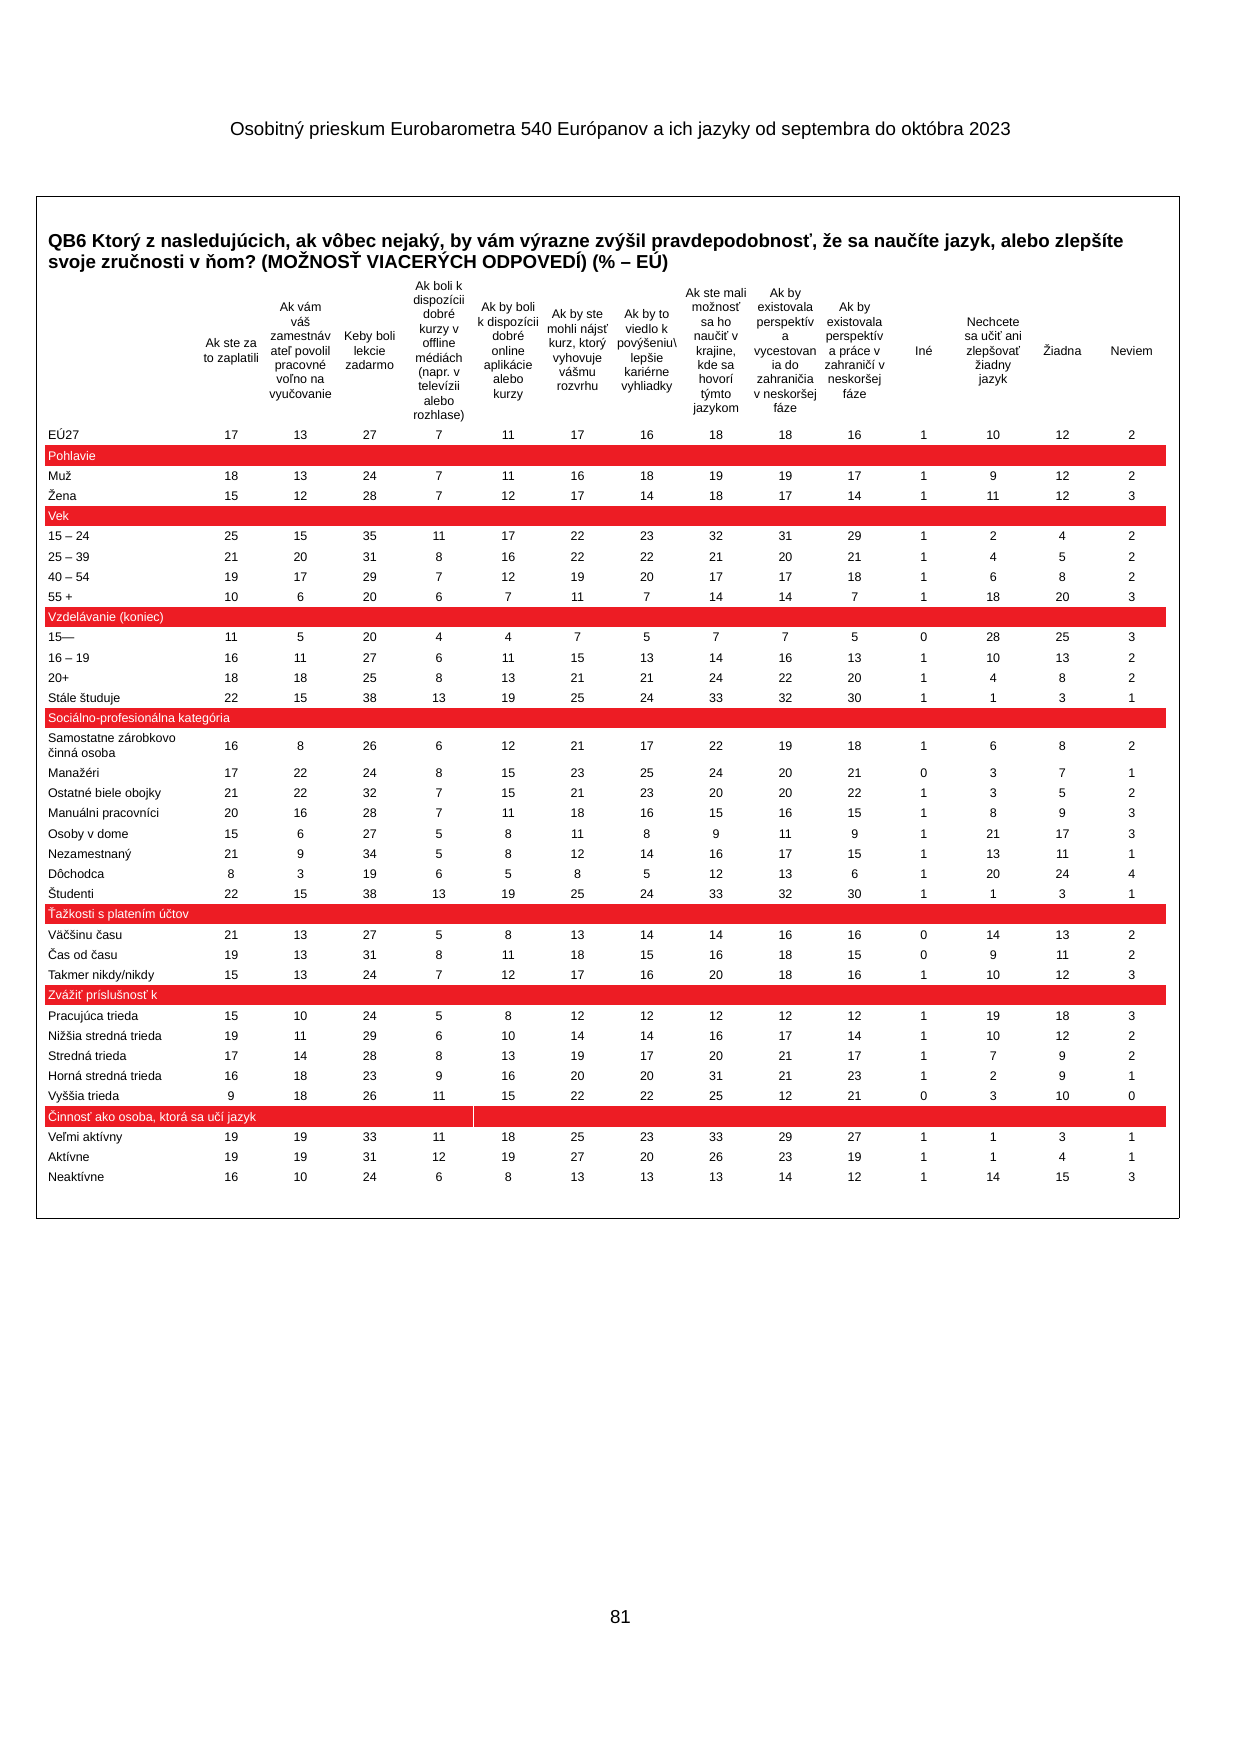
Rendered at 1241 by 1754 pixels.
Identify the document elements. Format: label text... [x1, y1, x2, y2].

table_cell 7 [404, 567, 473, 587]
table_cell 12 [751, 1086, 820, 1106]
table_cell 7 [820, 587, 889, 607]
table_cell [889, 607, 958, 627]
table_cell 3 [1097, 803, 1166, 823]
table_cell 8 [404, 1046, 473, 1066]
table_cell 3 [1028, 1127, 1097, 1147]
table_cell 19 [266, 1147, 335, 1167]
table_cell 5 [612, 864, 681, 884]
table_cell 1 [1097, 1147, 1166, 1167]
table_cell 14 [543, 1026, 612, 1046]
table_cell 24 [681, 668, 751, 688]
table_cell 17 [196, 763, 266, 783]
table_cell 1 [958, 688, 1028, 708]
table_cell 18 [751, 425, 820, 445]
table_cell 8 [474, 844, 543, 864]
table_cell 12 [1028, 425, 1097, 445]
table_cell [958, 1106, 1028, 1127]
table_cell Študenti [45, 884, 196, 904]
table_cell 13 [958, 844, 1028, 864]
table_cell 13 [266, 466, 335, 486]
table_cell 3 [1097, 965, 1166, 985]
table_cell 3 [1097, 627, 1166, 647]
table_cell 1 [889, 1167, 958, 1187]
table_cell Stále študuje [45, 688, 196, 708]
table_cell 3 [958, 783, 1028, 803]
table_cell 9 [1028, 803, 1097, 823]
table_cell 18 [266, 1066, 335, 1086]
table_cell 32 [335, 783, 404, 803]
table_cell 31 [335, 1147, 404, 1167]
table_cell 8 [404, 763, 473, 783]
table_cell 10 [958, 425, 1028, 445]
table_cell Horná stredná trieda [45, 1066, 196, 1086]
table_cell 15 [820, 803, 889, 823]
table_cell 2 [1097, 945, 1166, 965]
table_cell Žiadna [1028, 276, 1097, 425]
table_cell 22 [751, 668, 820, 688]
table_cell 20 [543, 1066, 612, 1086]
table_cell 1 [1097, 1127, 1166, 1147]
table_cell 19 [474, 688, 543, 708]
table_cell 11 [543, 824, 612, 844]
table_cell 17 [751, 844, 820, 864]
table_cell [612, 1106, 681, 1127]
table_cell Stredná trieda [45, 1046, 196, 1066]
table_cell 8 [1028, 728, 1097, 763]
table_cell 14 [612, 844, 681, 864]
table_cell 17 [751, 567, 820, 587]
table_cell 9 [820, 824, 889, 844]
table_cell 0 [889, 945, 958, 965]
table_cell 1 [889, 466, 958, 486]
table_cell 11 [1028, 945, 1097, 965]
table_cell 13 [266, 965, 335, 985]
table_cell 14 [612, 925, 681, 945]
table_cell [889, 985, 958, 1005]
table_cell 16 [266, 803, 335, 823]
table_cell Ak ste mali možnosť sa ho naučiť v krajine, kde sa hovorí týmto jazykom [681, 276, 751, 425]
table_cell 7 [474, 587, 543, 607]
table_cell 3 [1097, 587, 1166, 607]
table_cell 8 [266, 728, 335, 763]
table_cell 13 [612, 1167, 681, 1187]
table_cell 15 [474, 763, 543, 783]
table_cell 38 [335, 688, 404, 708]
table_cell [681, 1106, 751, 1127]
table_cell 23 [543, 763, 612, 783]
table_cell 21 [751, 1046, 820, 1066]
table_cell 3 [1097, 1167, 1166, 1187]
table_cell 18 [474, 1127, 543, 1147]
table_cell 7 [404, 803, 473, 823]
table_cell [1097, 904, 1166, 924]
table_cell 12 [474, 567, 543, 587]
table_cell 33 [335, 1127, 404, 1147]
table_cell 25 [612, 763, 681, 783]
table_cell Ak ste za to zaplatili [196, 276, 266, 425]
table_cell 19 [335, 864, 404, 884]
table_cell 22 [196, 688, 266, 708]
table_cell 14 [751, 1167, 820, 1187]
table_cell 5 [266, 627, 335, 647]
table_cell 33 [681, 884, 751, 904]
table_cell 2 [1097, 728, 1166, 763]
table_cell 21 [820, 546, 889, 567]
table_cell 23 [751, 1147, 820, 1167]
table_cell 2 [1097, 668, 1166, 688]
table_cell 11 [474, 945, 543, 965]
table_cell 13 [751, 864, 820, 884]
table_cell 24 [335, 763, 404, 783]
table_cell 16 [612, 965, 681, 985]
table_cell 19 [196, 567, 266, 587]
table_cell 2 [1097, 925, 1166, 945]
table_cell 25 [681, 1086, 751, 1106]
table_cell 16 [196, 728, 266, 763]
table_cell [751, 1106, 820, 1127]
table_cell 6 [404, 587, 473, 607]
table_cell 17 [751, 1026, 820, 1046]
table_cell 12 [681, 1005, 751, 1026]
table_cell [751, 904, 820, 924]
table_cell Keby boli lekcie zadarmo [335, 276, 404, 425]
table_cell 16 [196, 1167, 266, 1187]
table_cell 8 [612, 824, 681, 844]
table_cell Vek [45, 506, 751, 526]
table_cell 16 [751, 648, 820, 668]
table_cell 13 [266, 945, 335, 965]
table_cell 32 [751, 884, 820, 904]
table_cell [1028, 708, 1097, 728]
table_cell 27 [335, 824, 404, 844]
table_cell 0 [889, 627, 958, 647]
table_cell 5 [404, 1005, 473, 1026]
table_cell [1097, 445, 1166, 466]
table_cell 23 [820, 1066, 889, 1086]
table_cell 0 [889, 763, 958, 783]
table_cell Činnosť ako osoba, ktorá sa učí jazyk [45, 1106, 473, 1127]
table_cell 3 [1028, 884, 1097, 904]
table_cell 11 [404, 1127, 473, 1147]
table_cell 22 [681, 728, 751, 763]
table_cell Manažéri [45, 763, 196, 783]
table_cell 14 [958, 1167, 1028, 1187]
table_cell 11 [474, 803, 543, 823]
table_cell 17 [820, 466, 889, 486]
table_cell 32 [681, 526, 751, 546]
table_cell 25 [196, 526, 266, 546]
table_cell 20 [681, 783, 751, 803]
table_cell 20 [335, 627, 404, 647]
table_cell 15 [196, 965, 266, 985]
table_cell 1 [889, 1026, 958, 1046]
table_cell 7 [543, 627, 612, 647]
table_cell 18 [543, 945, 612, 965]
table_cell 15 [612, 945, 681, 965]
table_cell 12 [474, 486, 543, 506]
table_cell 15 [196, 824, 266, 844]
table_cell 8 [1028, 567, 1097, 587]
table_cell 17 [474, 526, 543, 546]
table_cell 11 [404, 526, 473, 546]
table_cell 16 [543, 466, 612, 486]
table_cell 25 [1028, 627, 1097, 647]
table_cell 6 [404, 864, 473, 884]
table_cell 21 [543, 783, 612, 803]
table_cell 19 [474, 884, 543, 904]
table_cell 15 [196, 486, 266, 506]
table_cell 31 [335, 546, 404, 567]
table_cell Nechcete sa učiť ani zlepšovať žiadny jazyk [958, 276, 1028, 425]
table_cell 10 [266, 1167, 335, 1187]
table_cell 21 [820, 763, 889, 783]
table_cell 1 [889, 965, 958, 985]
table_cell 24 [335, 466, 404, 486]
table_cell 18 [751, 965, 820, 985]
table_cell 18 [543, 803, 612, 823]
table_cell 4 [474, 627, 543, 647]
table_cell 15 [1028, 1167, 1097, 1187]
table_cell 1 [889, 1147, 958, 1167]
table_cell 7 [404, 466, 473, 486]
table_cell Ak vám váš zamestnávateľ povolil pracovné voľno na vyučovanie [266, 276, 335, 425]
table_cell 7 [1028, 763, 1097, 783]
table_cell 22 [266, 783, 335, 803]
table_cell 19 [474, 1147, 543, 1167]
table_cell 2 [958, 526, 1028, 546]
table_cell 7 [404, 965, 473, 985]
table_cell [1097, 708, 1166, 728]
table_cell 12 [1028, 1026, 1097, 1046]
table_cell 20 [612, 567, 681, 587]
table_cell 21 [196, 925, 266, 945]
table_cell 22 [612, 1086, 681, 1106]
table_cell [1097, 506, 1166, 526]
table_cell 2 [1097, 466, 1166, 486]
table_cell 7 [612, 587, 681, 607]
table_cell 11 [404, 1086, 473, 1106]
table_cell 1 [889, 546, 958, 567]
table_cell 6 [820, 864, 889, 884]
table_cell 22 [612, 546, 681, 567]
table_cell [958, 708, 1028, 728]
table_cell 13 [820, 648, 889, 668]
table_cell [958, 607, 1028, 627]
table_cell Ak by existovala perspektíva práce v zahraničí v neskoršej fáze [820, 276, 889, 425]
table_cell 11 [474, 425, 543, 445]
table_cell 1 [958, 1127, 1028, 1147]
table_cell 19 [196, 945, 266, 965]
table_cell 11 [1028, 844, 1097, 864]
table_cell 13 [474, 1046, 543, 1066]
table_cell 19 [266, 1127, 335, 1147]
table_cell 29 [335, 567, 404, 587]
table_cell Osoby v dome [45, 824, 196, 844]
table_cell [958, 506, 1028, 526]
table_cell 17 [681, 567, 751, 587]
table_cell 17 [820, 1046, 889, 1066]
table_cell 11 [266, 1026, 335, 1046]
table_cell 11 [266, 648, 335, 668]
table_cell Ak boli k dispozícii dobré kurzy v offline médiách (napr. v televízii alebo rozhlase) [404, 276, 473, 425]
table_cell Pracujúca trieda [45, 1005, 196, 1026]
table_cell 17 [1028, 824, 1097, 844]
table_cell 35 [335, 526, 404, 546]
table_cell 8 [404, 945, 473, 965]
table_cell 8 [404, 668, 473, 688]
table_cell 16 [751, 803, 820, 823]
table_cell 20 [751, 763, 820, 783]
table_cell 9 [404, 1066, 473, 1086]
table_cell 21 [543, 728, 612, 763]
table_cell 4 [1028, 1147, 1097, 1167]
table_cell 3 [1097, 486, 1166, 506]
table_cell 33 [681, 1127, 751, 1147]
table_cell 9 [1028, 1066, 1097, 1086]
table_cell 11 [751, 824, 820, 844]
table_cell 19 [958, 1005, 1028, 1026]
table_cell 29 [820, 526, 889, 546]
table_cell 2 [1097, 526, 1166, 546]
table_cell 22 [543, 1086, 612, 1106]
table_cell 26 [335, 1086, 404, 1106]
table_cell 15 [266, 884, 335, 904]
table_cell 5 [404, 824, 473, 844]
table_cell 20 [958, 864, 1028, 884]
table_cell 29 [751, 1127, 820, 1147]
table_cell 10 [1028, 1086, 1097, 1106]
table_cell [889, 708, 958, 728]
table_cell 16 [474, 546, 543, 567]
table_cell [1028, 904, 1097, 924]
table_cell [751, 985, 820, 1005]
table_cell 12 [543, 844, 612, 864]
table_cell Veľmi aktívny [45, 1127, 196, 1147]
table_cell 20 [612, 1066, 681, 1086]
table_cell Neviem [1097, 276, 1166, 425]
table_cell 5 [404, 925, 473, 945]
table_cell [958, 985, 1028, 1005]
table_cell Ak by existovala perspektíva vycestovania do zahraničia v neskoršej fáze [751, 276, 820, 425]
table_cell 9 [1028, 1046, 1097, 1066]
table_cell 7 [681, 627, 751, 647]
table_cell 9 [266, 844, 335, 864]
table_cell 1 [1097, 688, 1166, 708]
table_cell 18 [820, 728, 889, 763]
table_cell 1 [889, 783, 958, 803]
table_cell 5 [612, 627, 681, 647]
table_cell 20 [751, 783, 820, 803]
table_cell 9 [958, 945, 1028, 965]
table_cell 23 [612, 783, 681, 803]
table_cell 29 [335, 1026, 404, 1046]
table_cell 23 [335, 1066, 404, 1086]
table_cell 25 [335, 668, 404, 688]
table_cell 18 [266, 668, 335, 688]
table_cell 1 [1097, 884, 1166, 904]
table_cell 22 [266, 763, 335, 783]
table_cell 12 [681, 864, 751, 884]
table_cell 17 [196, 1046, 266, 1066]
table_cell 17 [196, 425, 266, 445]
table_cell 10 [958, 965, 1028, 985]
table_cell 1 [1097, 844, 1166, 864]
table_cell 14 [681, 587, 751, 607]
table_cell 21 [612, 668, 681, 688]
table_cell 24 [335, 1167, 404, 1187]
table_cell [1028, 1106, 1097, 1127]
table_cell 23 [612, 1127, 681, 1147]
table_cell 27 [820, 1127, 889, 1147]
table_cell 1 [889, 648, 958, 668]
table_cell 18 [266, 1086, 335, 1106]
table_cell 0 [889, 1086, 958, 1106]
table_cell EÚ27 [45, 425, 196, 445]
table_cell 11 [196, 627, 266, 647]
table_cell 3 [1028, 688, 1097, 708]
table_cell 1 [958, 884, 1028, 904]
table_cell 20 [751, 546, 820, 567]
table_cell 20 [266, 546, 335, 567]
table_cell 28 [958, 627, 1028, 647]
table_cell 0 [889, 925, 958, 945]
table_cell 15 [543, 648, 612, 668]
table_cell 31 [751, 526, 820, 546]
table_cell 26 [335, 728, 404, 763]
table_cell 19 [543, 1046, 612, 1066]
table_cell 9 [681, 824, 751, 844]
table_cell 6 [404, 1026, 473, 1046]
table_cell [820, 445, 889, 466]
table_cell 1 [889, 486, 958, 506]
table_cell 1 [889, 844, 958, 864]
table_cell 19 [751, 728, 820, 763]
table_cell [820, 985, 889, 1005]
table_cell 28 [335, 803, 404, 823]
table_cell Pohlavie [45, 445, 820, 466]
table_cell 25 [543, 1127, 612, 1147]
table_cell Ak by boli k dispozícii dobré online aplikácie alebo kurzy [474, 276, 543, 425]
table_cell 15 [820, 844, 889, 864]
table_cell 20 [1028, 587, 1097, 607]
table_cell Aktívne [45, 1147, 196, 1167]
table_cell Nižšia stredná trieda [45, 1026, 196, 1046]
table_cell 1 [889, 1127, 958, 1147]
table_cell 2 [1097, 567, 1166, 587]
table_cell 21 [958, 824, 1028, 844]
table_cell 1 [889, 526, 958, 546]
table_cell 15 [196, 1005, 266, 1026]
table_cell 24 [335, 965, 404, 985]
table_cell 14 [681, 925, 751, 945]
table_cell 16 [681, 1026, 751, 1046]
table_cell 1 [889, 587, 958, 607]
table_cell 13 [681, 1167, 751, 1187]
table_cell 6 [266, 824, 335, 844]
table_cell 14 [612, 486, 681, 506]
table_cell 15 [820, 945, 889, 965]
table_cell 22 [543, 526, 612, 546]
table_cell 15 [474, 1086, 543, 1106]
table_cell 2 [1097, 1046, 1166, 1066]
table_cell 20 [681, 1046, 751, 1066]
table_cell 3 [266, 864, 335, 884]
table_cell [820, 506, 889, 526]
table_cell 8 [474, 1005, 543, 1026]
table_cell Ťažkosti s platením účtov [45, 904, 751, 924]
table_cell 2 [1097, 425, 1166, 445]
table_cell Väčšinu času [45, 925, 196, 945]
table_cell 12 [820, 1005, 889, 1026]
table_cell 31 [681, 1066, 751, 1086]
table_cell 1 [889, 688, 958, 708]
table_cell Ak by to viedlo k povýšeniu\lepšie kariérne vyhliadky [612, 276, 681, 425]
table_cell 3 [1097, 824, 1166, 844]
table_cell 21 [543, 668, 612, 688]
table_cell 14 [958, 925, 1028, 945]
table_cell 5 [1028, 546, 1097, 567]
table_cell 27 [543, 1147, 612, 1167]
table_cell 10 [474, 1026, 543, 1046]
table_cell 25 – 39 [45, 546, 196, 567]
table_cell [1097, 985, 1166, 1005]
table_cell 4 [958, 546, 1028, 567]
table_cell 27 [335, 925, 404, 945]
table_cell 16 [681, 844, 751, 864]
table_cell 12 [404, 1147, 473, 1167]
table_cell 55 + [45, 587, 196, 607]
table_cell 7 [751, 627, 820, 647]
table_cell 22 [820, 783, 889, 803]
table_cell 2 [1097, 546, 1166, 567]
table_cell [1097, 607, 1166, 627]
table_cell 26 [681, 1147, 751, 1167]
table_cell 14 [266, 1046, 335, 1066]
table_cell 8 [474, 1167, 543, 1187]
table_cell 8 [474, 925, 543, 945]
table_cell 12 [474, 965, 543, 985]
table_cell Dôchodca [45, 864, 196, 884]
table_cell 19 [196, 1026, 266, 1046]
table_cell 9 [196, 1086, 266, 1106]
table_cell 12 [266, 486, 335, 506]
table_cell 6 [958, 567, 1028, 587]
table_cell 24 [335, 1005, 404, 1026]
table_cell 13 [266, 425, 335, 445]
table_cell Ak by ste mohli nájsť kurz, ktorý vyhovuje vášmu rozvrhu [543, 276, 612, 425]
table_cell Vyššia trieda [45, 1086, 196, 1106]
table_cell 11 [958, 486, 1028, 506]
table_cell 1 [889, 1046, 958, 1066]
table_cell 14 [681, 648, 751, 668]
table_cell 19 [543, 567, 612, 587]
table_cell 15 [266, 526, 335, 546]
table_cell 10 [196, 587, 266, 607]
table_cell 24 [612, 884, 681, 904]
table_cell 21 [196, 783, 266, 803]
table_cell 9 [958, 466, 1028, 486]
table_cell 1 [889, 1005, 958, 1026]
table_cell 18 [820, 567, 889, 587]
table_cell 13 [543, 925, 612, 945]
table_cell 34 [335, 844, 404, 864]
table_cell 5 [1028, 783, 1097, 803]
table_cell 30 [820, 884, 889, 904]
table_cell 13 [543, 1167, 612, 1187]
table_cell 1 [889, 668, 958, 688]
table_cell 10 [266, 1005, 335, 1026]
table_cell 33 [681, 688, 751, 708]
table_cell 11 [474, 466, 543, 486]
table_cell Vzdelávanie (koniec) [45, 607, 751, 627]
table_cell [1028, 445, 1097, 466]
table_cell 15 [474, 783, 543, 803]
table_cell 16 [196, 648, 266, 668]
table_cell 18 [612, 466, 681, 486]
table_cell Neaktívne [45, 1167, 196, 1187]
table_cell 7 [404, 783, 473, 803]
table_cell 6 [404, 1167, 473, 1187]
table_cell [1097, 1106, 1166, 1127]
table_cell 18 [681, 486, 751, 506]
table_cell 1 [889, 425, 958, 445]
table_cell 4 [1097, 864, 1166, 884]
table_cell 11 [474, 648, 543, 668]
table_cell 19 [681, 466, 751, 486]
table_cell 3 [958, 763, 1028, 783]
table_cell 17 [751, 486, 820, 506]
table_cell 16 [751, 925, 820, 945]
table_cell 21 [820, 1086, 889, 1106]
table_cell 17 [612, 728, 681, 763]
table_cell 16 [820, 925, 889, 945]
table_cell 13 [1028, 648, 1097, 668]
table_cell 1 [889, 728, 958, 763]
table_cell 14 [820, 1026, 889, 1046]
table_cell 22 [196, 884, 266, 904]
table_cell 17 [266, 567, 335, 587]
table_cell [751, 607, 820, 627]
table_cell 1 [1097, 1066, 1166, 1086]
table_cell 11 [543, 587, 612, 607]
table_cell [820, 1106, 889, 1127]
table_cell 17 [543, 486, 612, 506]
table_cell [820, 708, 889, 728]
table_cell 15— [45, 627, 196, 647]
table_cell 16 [196, 1066, 266, 1086]
table_cell Čas od času [45, 945, 196, 965]
table_cell 14 [820, 486, 889, 506]
table_cell 8 [404, 546, 473, 567]
table_cell 19 [196, 1147, 266, 1167]
table_cell Ostatné biele obojky [45, 783, 196, 803]
table_cell 3 [1097, 1005, 1166, 1026]
table_cell 16 [820, 425, 889, 445]
table_cell 1 [889, 864, 958, 884]
table_cell 13 [474, 668, 543, 688]
table_cell 13 [404, 688, 473, 708]
table_cell 16 [474, 1066, 543, 1086]
table_cell 6 [958, 728, 1028, 763]
table_cell 5 [474, 864, 543, 884]
table_cell Muž [45, 466, 196, 486]
table_cell 12 [474, 728, 543, 763]
table_cell 15 [266, 688, 335, 708]
table_cell 12 [751, 1005, 820, 1026]
table_cell 6 [266, 587, 335, 607]
table_cell 4 [1028, 526, 1097, 546]
table_cell 2 [1097, 1026, 1166, 1046]
table_cell 5 [404, 844, 473, 864]
table_cell [889, 506, 958, 526]
table_cell 7 [404, 486, 473, 506]
table_cell 14 [751, 587, 820, 607]
table_cell 7 [404, 425, 473, 445]
table_cell 0 [1097, 1086, 1166, 1106]
table_cell 2 [958, 1066, 1028, 1086]
table_cell [958, 445, 1028, 466]
table_cell 18 [681, 425, 751, 445]
table_cell 12 [543, 1005, 612, 1026]
table_cell [751, 506, 820, 526]
table_cell 12 [612, 1005, 681, 1026]
table_cell 18 [958, 587, 1028, 607]
table_cell 12 [820, 1167, 889, 1187]
table_cell 32 [751, 688, 820, 708]
table_cell 38 [335, 884, 404, 904]
table_cell Iné [889, 276, 958, 425]
table_cell 18 [196, 466, 266, 486]
table_cell 12 [1028, 965, 1097, 985]
table_cell 16 [681, 945, 751, 965]
table_cell 8 [958, 803, 1028, 823]
table_cell 5 [820, 627, 889, 647]
table_cell 24 [1028, 864, 1097, 884]
table_cell 24 [681, 763, 751, 783]
table_cell Žena [45, 486, 196, 506]
table_cell 21 [681, 546, 751, 567]
table_cell 13 [266, 925, 335, 945]
table_cell 1 [889, 824, 958, 844]
table_cell [958, 904, 1028, 924]
table_cell 20+ [45, 668, 196, 688]
table_cell 27 [335, 648, 404, 668]
table_cell 6 [404, 648, 473, 668]
table_cell 1 [889, 803, 958, 823]
table_cell 1 [889, 884, 958, 904]
table_cell [474, 1106, 543, 1127]
table_cell 19 [751, 466, 820, 486]
table_cell 21 [751, 1066, 820, 1086]
table_cell 8 [474, 824, 543, 844]
table_cell [1028, 607, 1097, 627]
table_cell 7 [958, 1046, 1028, 1066]
table_cell 19 [820, 1147, 889, 1167]
table_cell 8 [543, 864, 612, 884]
table_cell 6 [404, 728, 473, 763]
table_cell 4 [958, 668, 1028, 688]
table_cell 3 [958, 1086, 1028, 1106]
table_cell 21 [196, 844, 266, 864]
table_cell 17 [543, 965, 612, 985]
table_cell 8 [196, 864, 266, 884]
table_cell [889, 1106, 958, 1127]
table_cell [45, 276, 196, 425]
table_cell 16 – 19 [45, 648, 196, 668]
table_cell 24 [612, 688, 681, 708]
table_cell 20 [820, 668, 889, 688]
table_cell 16 [612, 803, 681, 823]
table_cell Zvážiť príslušnosť k [45, 985, 751, 1005]
table_cell [1028, 506, 1097, 526]
table_cell 2 [1097, 648, 1166, 668]
table_cell 17 [612, 1046, 681, 1066]
table_cell 12 [1028, 486, 1097, 506]
table_cell 10 [958, 648, 1028, 668]
table_cell 12 [1028, 466, 1097, 486]
table_cell 18 [1028, 1005, 1097, 1026]
table_cell 13 [1028, 925, 1097, 945]
table_cell 28 [335, 1046, 404, 1066]
table_cell [820, 607, 889, 627]
table_cell 8 [1028, 668, 1097, 688]
table_cell 20 [681, 965, 751, 985]
table_cell Sociálno-profesionálna kategória [45, 708, 820, 728]
table_cell 20 [612, 1147, 681, 1167]
table_cell 18 [196, 668, 266, 688]
table_cell 13 [612, 648, 681, 668]
table_cell Samostatne zárobkovo činná osoba [45, 728, 196, 763]
table_cell 28 [335, 486, 404, 506]
table_cell 13 [404, 884, 473, 904]
table_cell 27 [335, 425, 404, 445]
table_cell [889, 904, 958, 924]
table_cell [1028, 985, 1097, 1005]
table_cell 20 [196, 803, 266, 823]
table_cell Takmer nikdy/nikdy [45, 965, 196, 985]
table_cell 4 [404, 627, 473, 647]
table_cell 23 [612, 526, 681, 546]
table_cell 16 [612, 425, 681, 445]
table_cell 15 [681, 803, 751, 823]
table_cell 1 [889, 567, 958, 587]
table_cell 16 [820, 965, 889, 985]
table_cell 18 [751, 945, 820, 965]
table_cell 1 [958, 1147, 1028, 1167]
table_cell 17 [543, 425, 612, 445]
table_cell 20 [335, 587, 404, 607]
table_cell 10 [958, 1026, 1028, 1046]
table_cell 25 [543, 884, 612, 904]
table_cell 19 [196, 1127, 266, 1147]
table_cell [820, 904, 889, 924]
table_cell 14 [612, 1026, 681, 1046]
table_header QB6 Ktorý z nasledujúcich, ak vôbec nejaký, by vám výrazne zvýšil pravdepodobnosť, že sa naučíte jazyk, alebo zlepšíte svoje zručnosti v ňom? (MOŽNOSŤ VIACERÝCH ODPOVEDÍ) (% – EÚ) [45, 227, 1166, 276]
table_cell Nezamestnaný [45, 844, 196, 864]
table_cell 31 [335, 945, 404, 965]
table_cell 1 [1097, 763, 1166, 783]
table_cell 22 [543, 546, 612, 567]
table_cell Manuálni pracovníci [45, 803, 196, 823]
table_cell 15 – 24 [45, 526, 196, 546]
table_cell 25 [543, 688, 612, 708]
table_cell 2 [1097, 783, 1166, 803]
table_cell 40 – 54 [45, 567, 196, 587]
table_cell 21 [196, 546, 266, 567]
table_cell 30 [820, 688, 889, 708]
table_cell [889, 445, 958, 466]
table_cell 1 [889, 1066, 958, 1086]
table_cell [543, 1106, 612, 1127]
